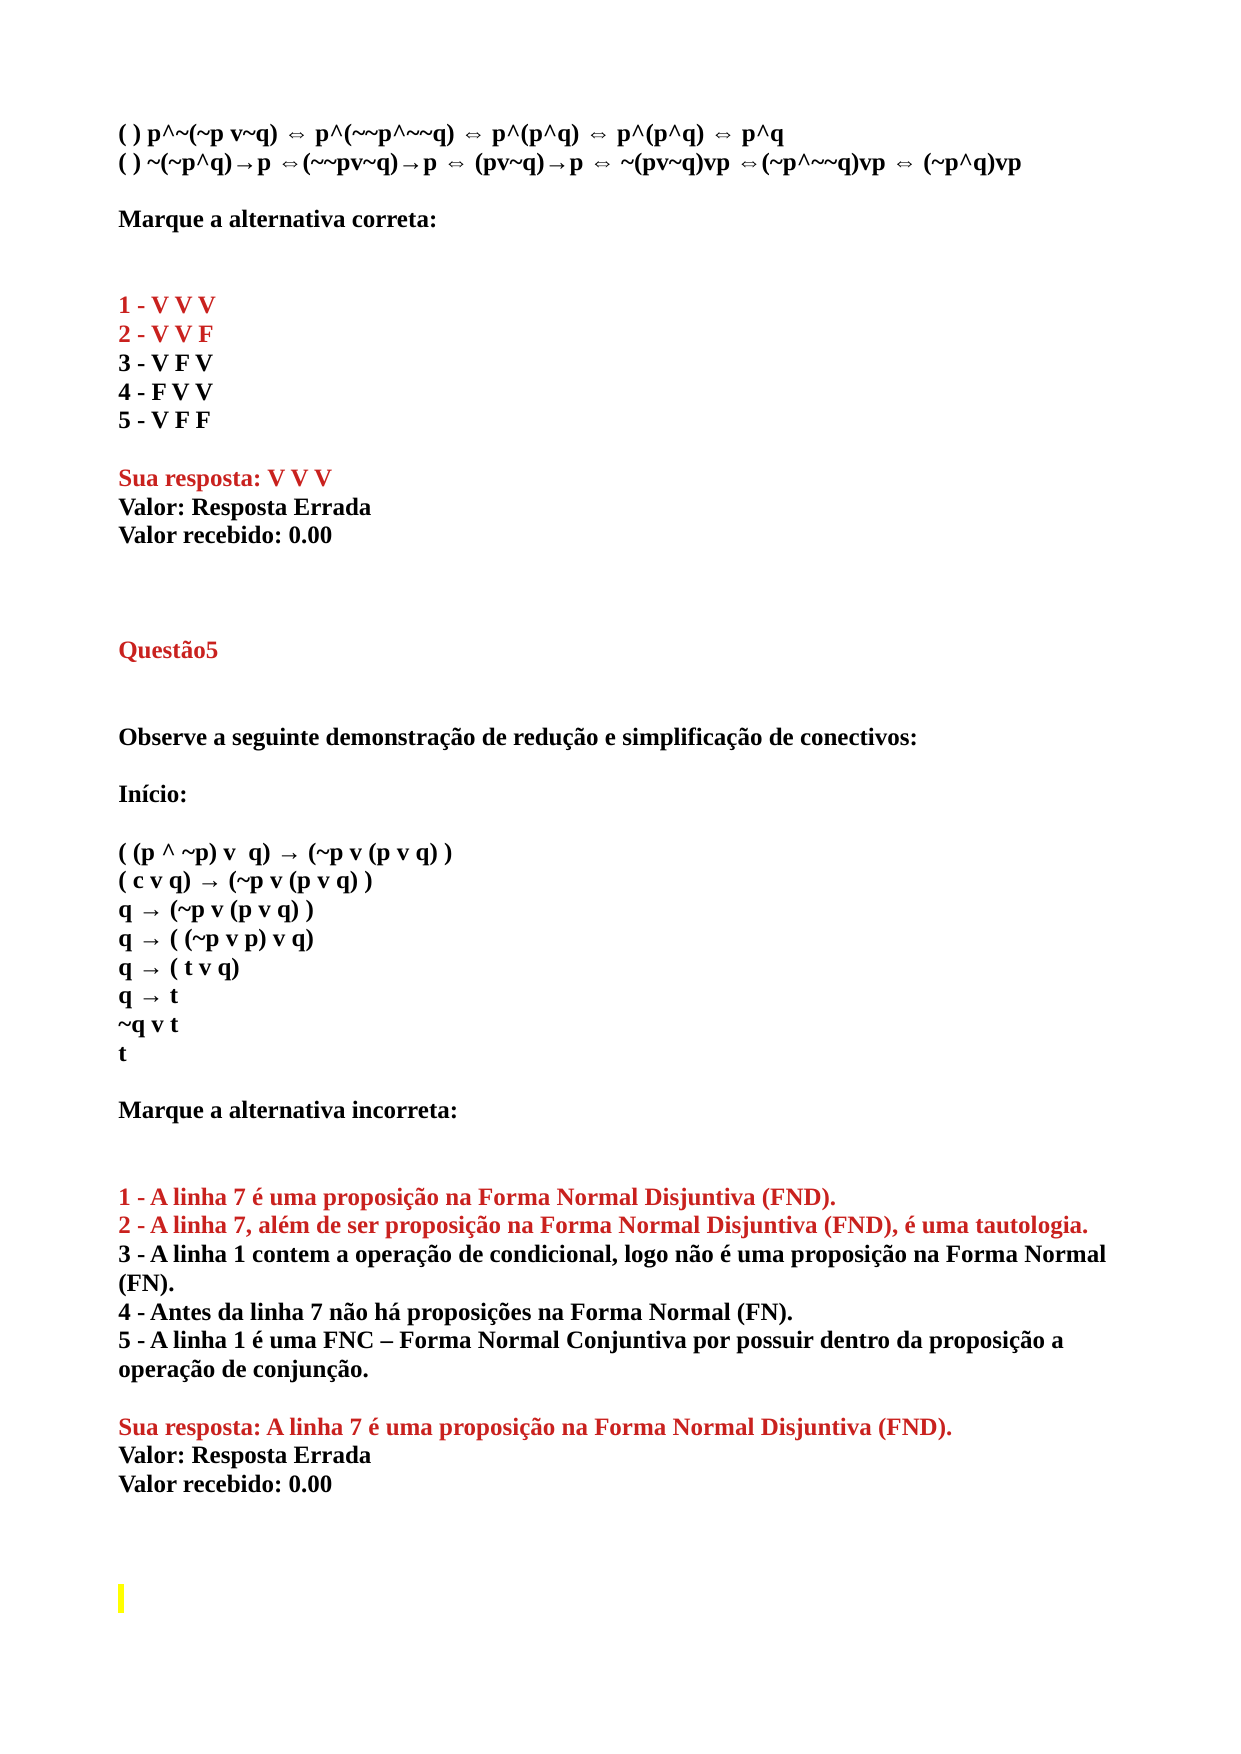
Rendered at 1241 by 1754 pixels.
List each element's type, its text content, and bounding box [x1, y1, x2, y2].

text Valor: Resposta Errada [118, 1441, 1122, 1469]
text ~q v t [118, 1009, 1122, 1038]
text Sua resposta: A linha 7 é uma proposição na Forma Normal Disjuntiva (FND). [118, 1412, 1122, 1441]
text 1 - A linha 7 é uma proposição na Forma Normal Disjuntiva (FND). [118, 1182, 1122, 1211]
text Sua resposta: V V V [118, 463, 1122, 492]
text 5 - V F F [118, 406, 1122, 434]
text Valor recebido: 0.00 [118, 1469, 1122, 1498]
text ( ) ~(~p^q)→p ⇔(~~pv~q)→p ⇔ (pv~q)→p ⇔ ~(pv~q)vp ⇔(~p^~~q)vp ⇔ (~p^q)vp [118, 147, 1122, 176]
text q → (~p v (p v q) ) [118, 894, 1122, 923]
text Início: [118, 779, 1122, 808]
text q → ( t v q) [118, 952, 1122, 981]
text ( c v q) → (~p v (p v q) ) [118, 866, 1122, 894]
text Marque a alternativa incorreta: [118, 1096, 1122, 1124]
text 5 - A linha 1 é uma FNC – Forma Normal Conjuntiva por possuir dentro da proposição a operação de conjunção. [118, 1326, 1122, 1383]
text 3 - V F V [118, 348, 1122, 377]
text ( (p ^ ~p) v q) → (~p v (p v q) ) [118, 837, 1122, 866]
text Observe a seguinte demonstração de redução e simplificação de conectivos: [118, 722, 1122, 751]
text 2 - A linha 7, além de ser proposição na Forma Normal Disjuntiva (FND), é uma tautologia. [118, 1211, 1122, 1239]
text Questão5 [118, 636, 1122, 664]
text 4 - F V V [118, 377, 1122, 406]
text 1 - V V V [118, 291, 1122, 319]
text ( ) p^~(~p v~q) ⇔ p^(~~p^~~q) ⇔ p^(p^q) ⇔ p^(p^q) ⇔ p^q [118, 118, 1122, 147]
text Valor: Resposta Errada [118, 492, 1122, 521]
text q → t [118, 981, 1122, 1009]
text q → ( (~p v p) v q) [118, 923, 1122, 952]
text 4 - Antes da linha 7 não há proposições na Forma Normal (FN). [118, 1297, 1122, 1326]
text Valor recebido: 0.00 [118, 521, 1122, 549]
text 3 - A linha 1 contem a operação de condicional, logo não é uma proposição na Forma Normal (FN). [118, 1239, 1122, 1297]
text t [118, 1038, 1122, 1067]
text Marque a alternativa correta: [118, 204, 1122, 233]
text 2 - V V F [118, 319, 1122, 348]
